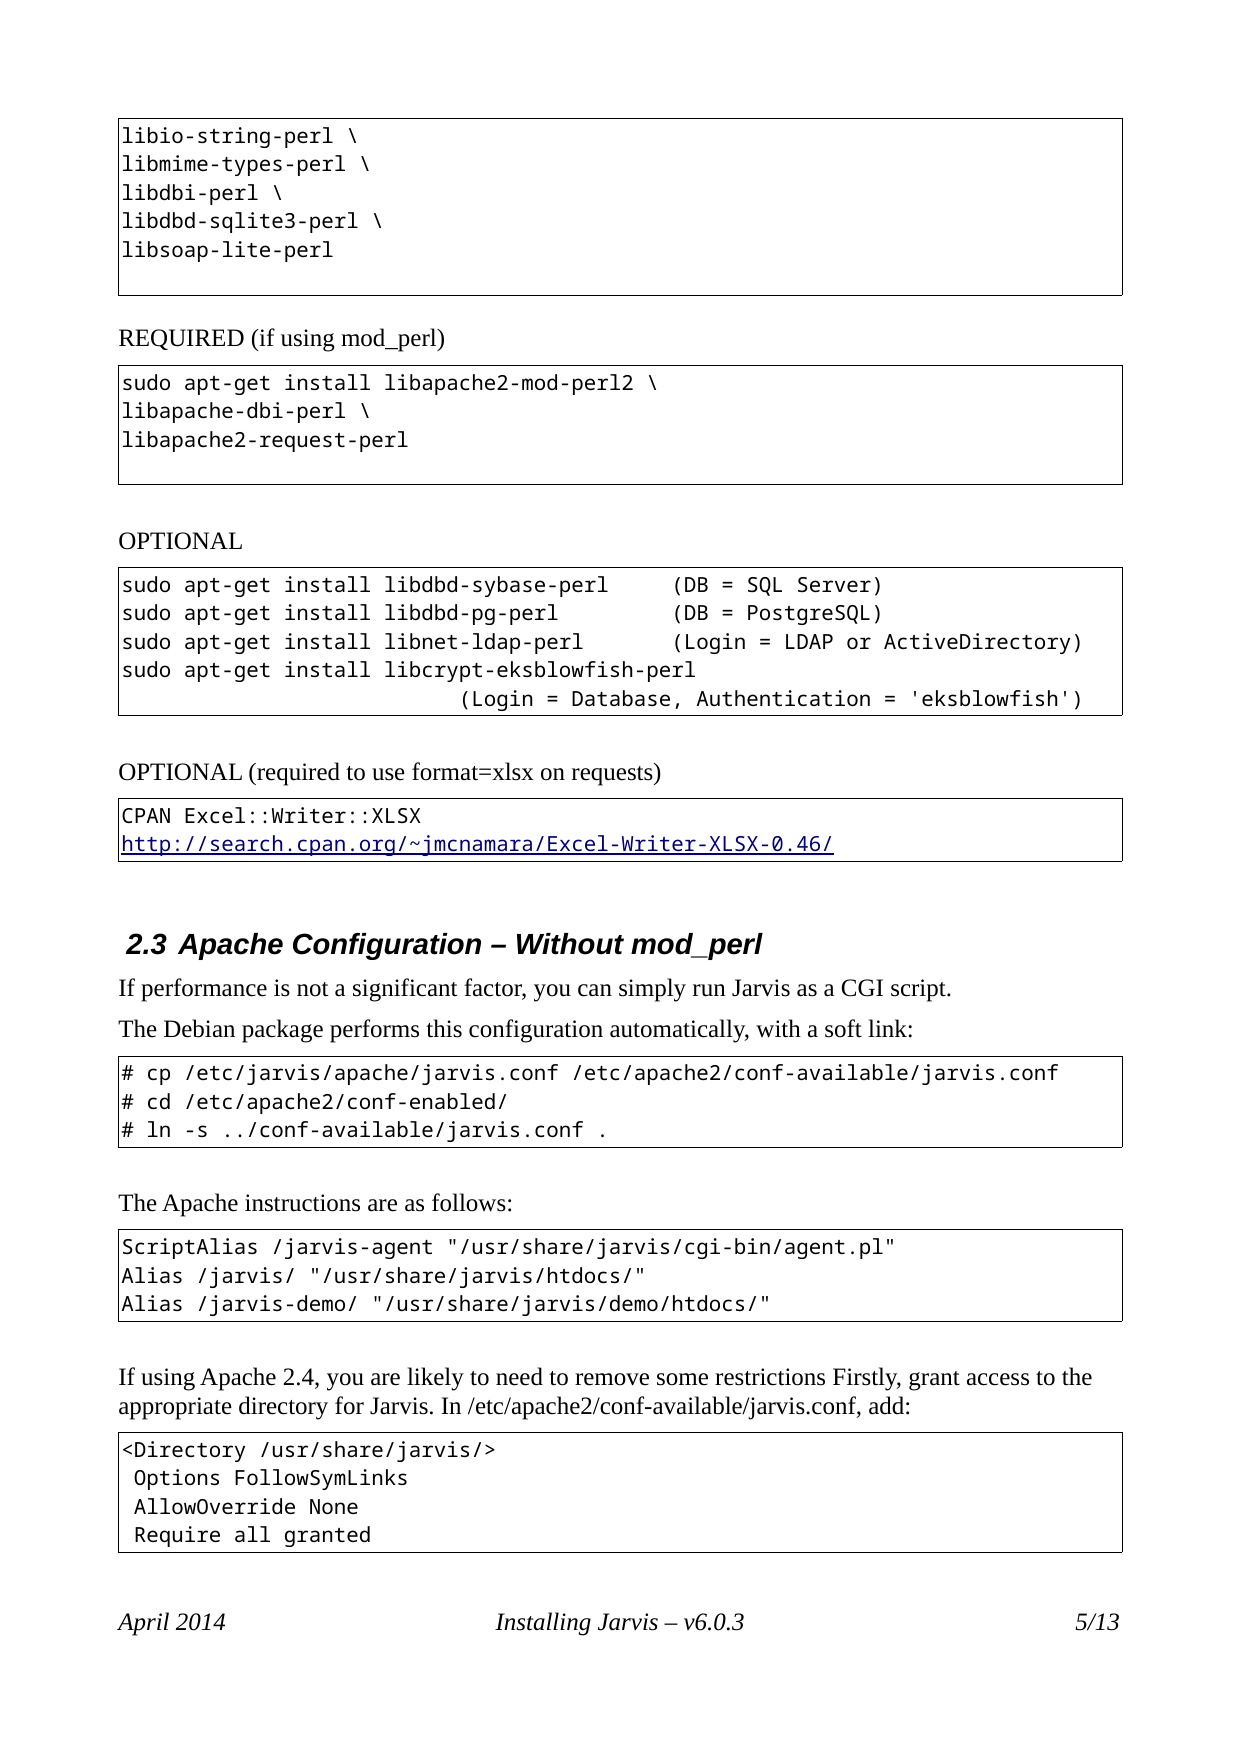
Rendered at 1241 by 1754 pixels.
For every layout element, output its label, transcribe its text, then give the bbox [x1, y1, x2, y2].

text http://search.cpan.org/~jmcnamara/Excel-Writer-XLSX-0.46/ [119, 826, 1122, 861]
text ScriptAlias /jarvis-agent "/usr/share/jarvis/cgi-bin/agent.pl" [119, 1230, 1122, 1258]
text libapache-dbi-perl \ [119, 393, 1122, 422]
text Alias /jarvis/ "/usr/share/jarvis/htdocs/" [119, 1258, 1122, 1286]
text libsoap-lite-perl [119, 232, 1122, 263]
text libapache2-request-perl [119, 422, 1122, 453]
text REQUIRED (if using mod_perl) [118, 323, 1122, 352]
text OPTIONAL [118, 526, 1122, 554]
text libio-string-perl \ [119, 119, 1122, 147]
text CPAN Excel::Writer::XLSX [119, 799, 1122, 826]
text <Directory /usr/share/jarvis/> Options FollowSymLinks AllowOverride None Require all granted [119, 1433, 1122, 1552]
text The Apache instructions are as follows: [118, 1188, 1122, 1217]
text libdbi-perl \ [119, 175, 1122, 203]
text sudo apt-get install libnet-ldap-perl (Login = LDAP or ActiveDirectory) [119, 624, 1122, 652]
text The Debian package performs this configuration automatically, with a soft link: [118, 1014, 1122, 1043]
text sudo apt-get install libapache2-mod-perl2 \ [119, 366, 1122, 393]
text sudo apt-get install libdbd-sybase-perl (DB = SQL Server) [119, 568, 1122, 596]
text If performance is not a significant factor, you can simply run Jarvis as a CGI script. [118, 973, 1122, 1002]
text sudo apt-get install libcrypt-eksblowfish-perl [119, 652, 1122, 681]
text libdbd-sqlite3-perl \ [119, 203, 1122, 232]
subtitle Apache Configuration – Without mod_perl [118, 927, 1122, 961]
text OPTIONAL (required to use format=xlsx on requests) [118, 757, 1122, 785]
text # ln -s ../conf-available/jarvis.conf . [119, 1112, 1122, 1147]
text libmime-types-perl \ [119, 147, 1122, 175]
text # cp /etc/jarvis/apache/jarvis.conf /etc/apache2/conf-available/jarvis.conf [119, 1057, 1122, 1084]
text Alias /jarvis-demo/ "/usr/share/jarvis/demo/htdocs/" [119, 1286, 1122, 1321]
text If using Apache 2.4, you are likely to need to remove some restrictions Firstly, grant access to the appropriate directory for Jarvis. In /etc/apache2/conf-available/jarvis.conf, add: [118, 1362, 1122, 1419]
text sudo apt-get install libdbd-pg-perl (DB = PostgreSQL) [119, 596, 1122, 624]
text # cd /etc/apache2/conf-enabled/ [119, 1084, 1122, 1112]
text (Login = Database, Authentication = 'eksblowfish') [119, 681, 1122, 715]
